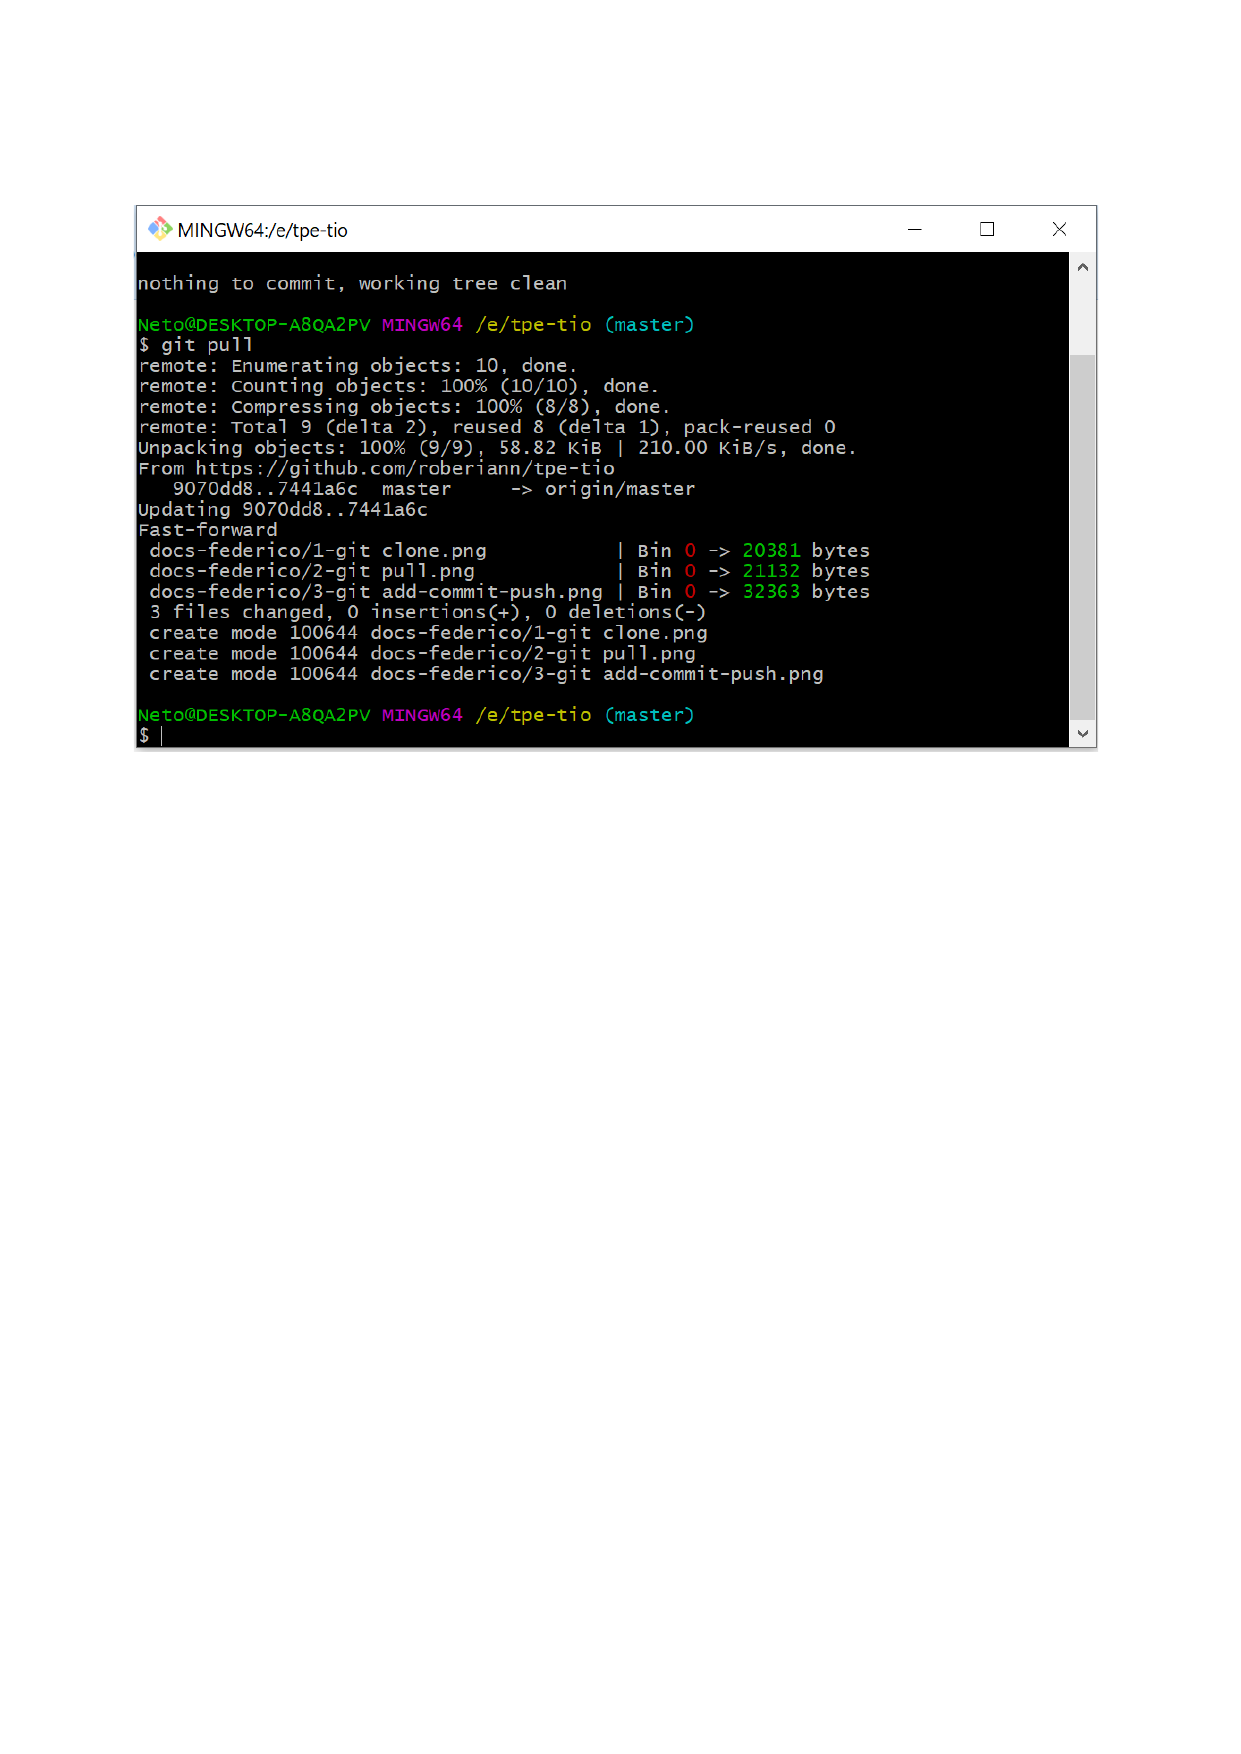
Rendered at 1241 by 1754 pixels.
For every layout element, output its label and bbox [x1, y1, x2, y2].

picture [133, 205, 1099, 752]
